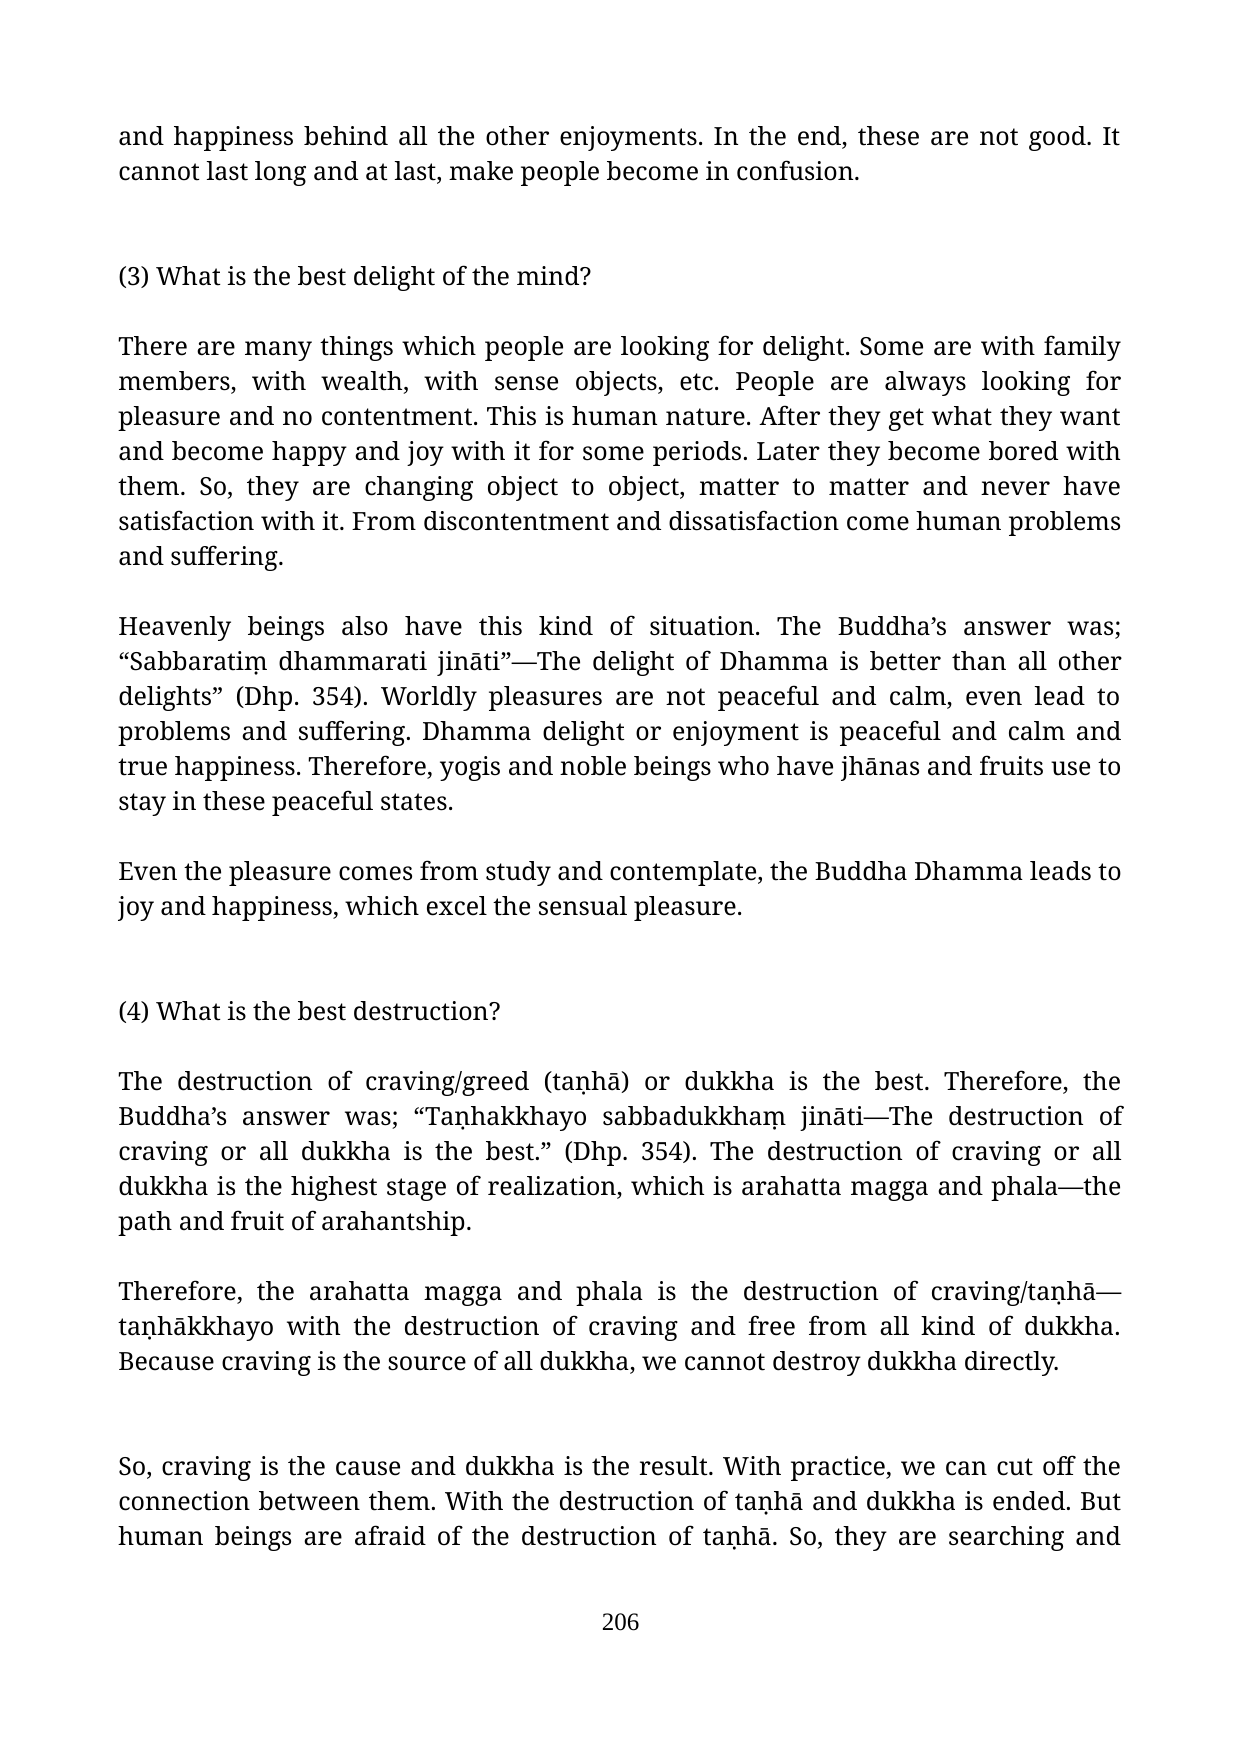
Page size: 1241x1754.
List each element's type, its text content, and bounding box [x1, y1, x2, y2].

text and happiness behind all the other enjoyments. In the end, these are not good. It cannot last long and at last, make people become in confusion. (3) What is the best delight of the mind? There are many things which people are looking for delight. Some are with family members, with wealth, with sense objects, etc. People are always looking for pleasure and no contentment. This is human nature. After they get what they want and become happy and joy with it for some periods. Later they become bored with them. So, they are changing object to object, matter to matter and never have satisfaction with it. From discontentment and dissatisfaction come human problems and suffering. Heavenly beings also have this kind of situation. The Buddha’s answer was; “Sabbaratiṃ dhammarati jināti”—The delight of Dhamma is better than all other delights” (Dhp. 354). Worldly pleasures are not peaceful and calm, even lead to problems and suffering. Dhamma delight or enjoyment is peaceful and calm and true happiness. Therefore, yogis and noble beings who have jhānas and fruits use to stay in these peaceful states. Even the pleasure comes from study and contemplate, the Buddha Dhamma leads to joy and happiness, which excel the sensual pleasure. (4) What is the best destruction? The destruction of craving/greed (taṇhā) or dukkha is the best. Therefore, the Buddha’s answer was; “Taṇhakkhayo sabbadukkhaṃ jināti—The destruction of craving or all dukkha is the best.” (Dhp. 354). The destruction of craving or all dukkha is the highest stage of realization, which is arahatta magga and phala—the path and fruit of arahantship. Therefore, the arahatta magga and phala is the destruction of craving/taṇhā—taṇhākkhayo with the destruction of craving and free from all kind of dukkha. Because craving is the source of all dukkha, we cannot destroy dukkha directly. So, craving is the cause and dukkha is the result. With practice, we can cut off the connection between them. With the destruction of taṇhā and dukkha is ended. But human beings are afraid of the destruction of taṇhā. So, they are searching and [118, 118, 1122, 1553]
